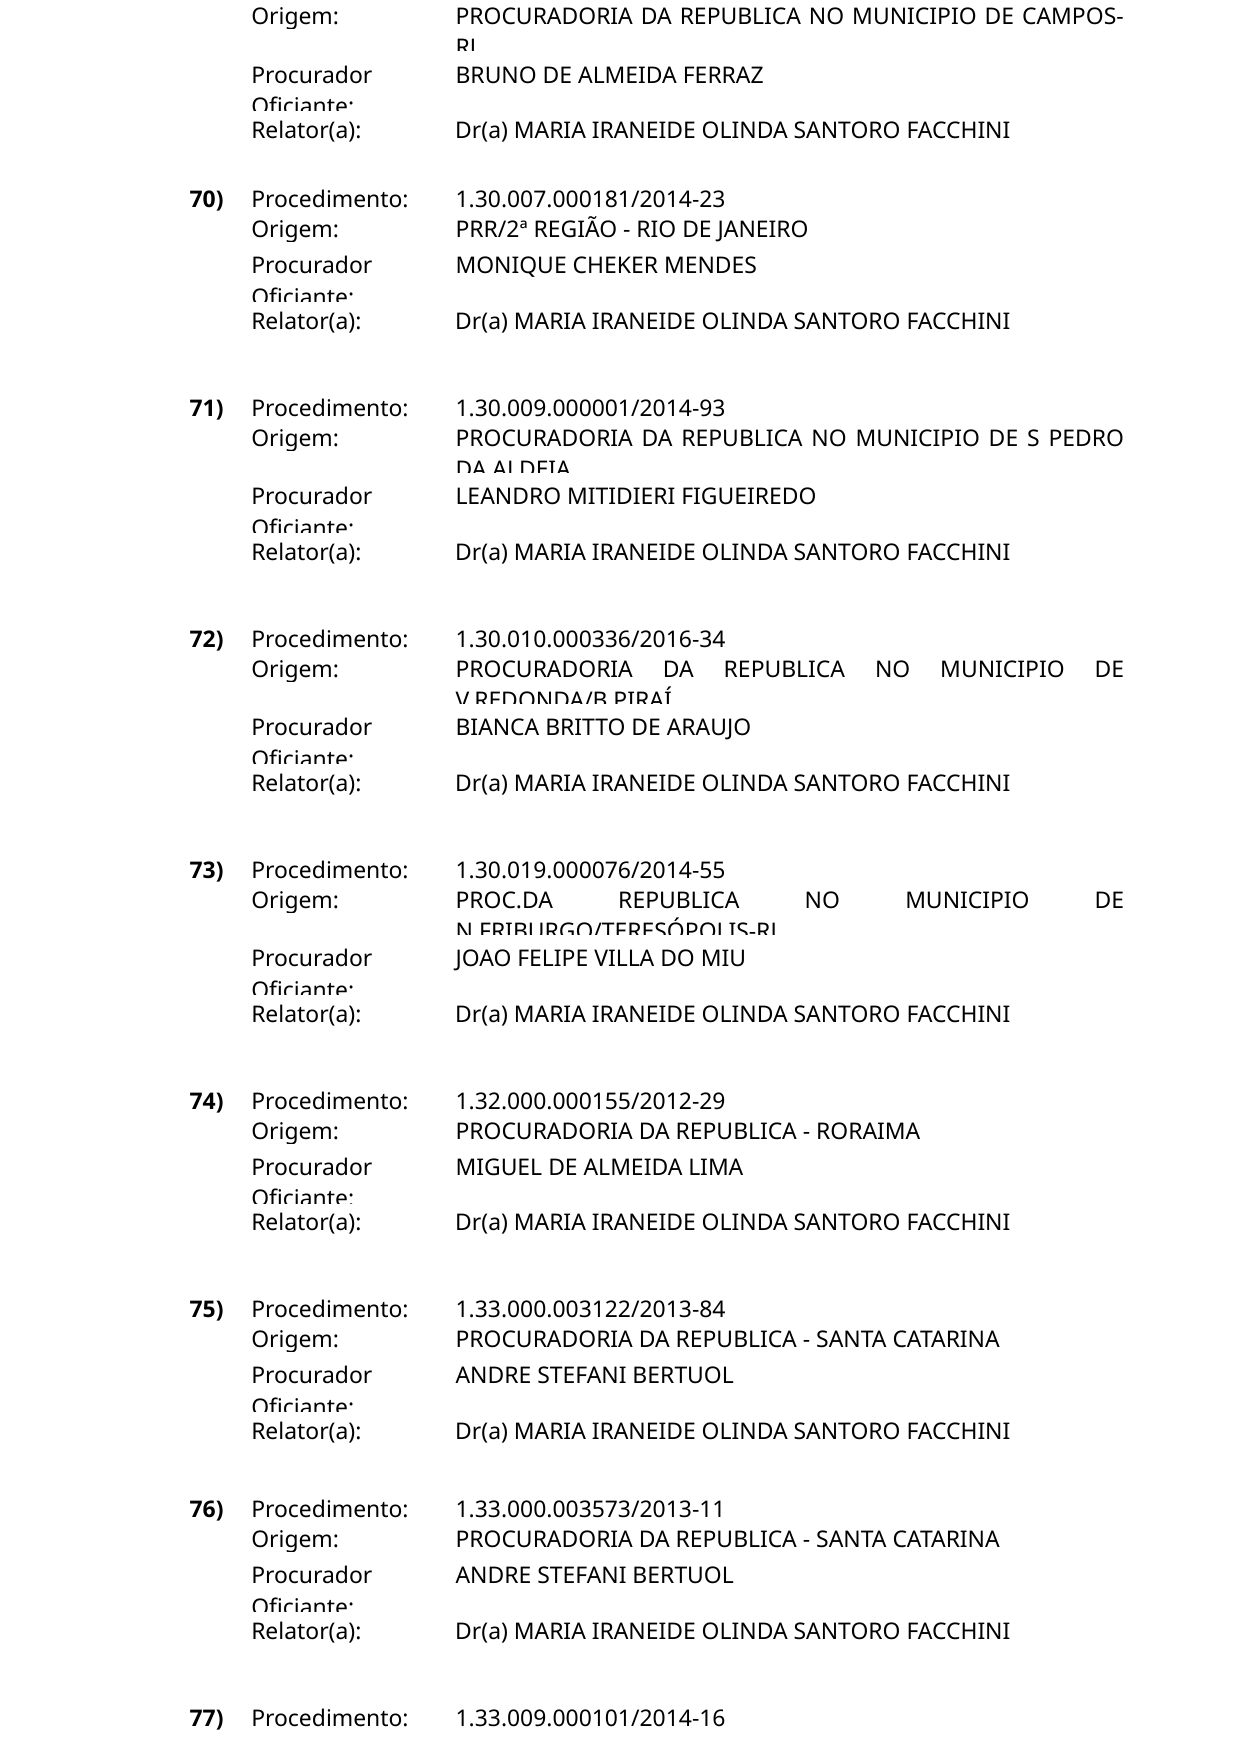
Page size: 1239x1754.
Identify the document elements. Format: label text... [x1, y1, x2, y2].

table_cell 77) [189, 1702, 251, 1730]
table_cell [0, 213, 189, 242]
table_cell [455, 1645, 1124, 1702]
table_cell [0, 884, 189, 912]
table_cell [1125, 681, 1239, 704]
table_header Relator(a): [251, 305, 455, 333]
table_cell [455, 704, 1124, 711]
table_cell [1125, 704, 1239, 711]
table_cell [189, 1236, 251, 1293]
table_cell [251, 681, 455, 704]
table_header [189, 144, 251, 183]
table_cell [0, 536, 189, 566]
table_cell PROCURADORIA DA REPUBLICA - RORAIMA [455, 1115, 1124, 1143]
table_cell [1125, 1559, 1239, 1610]
table_cell [1125, 1493, 1239, 1522]
table_cell [0, 335, 189, 392]
table_cell Origem: [251, 653, 455, 681]
table_cell 1.33.000.003573/2013-11 [455, 1493, 1124, 1522]
table_cell [1125, 1143, 1239, 1151]
table_cell [0, 305, 189, 335]
table_cell PRR/2ª REGIÃO - RIO DE JANEIRO [455, 213, 1124, 242]
table_header Relator(a): [251, 536, 455, 564]
table_cell Procurador Oficiante: [251, 942, 455, 995]
table_header [251, 144, 455, 183]
table_header [0, 1445, 189, 1493]
table_cell 1.33.009.000101/2014-16 [455, 1702, 1124, 1730]
table_cell 75) [189, 1293, 251, 1322]
table_cell [189, 704, 251, 711]
table_cell [251, 1028, 455, 1085]
table_header [455, 144, 1124, 183]
table_cell [189, 242, 251, 249]
table_cell [0, 681, 189, 704]
table_cell [251, 797, 455, 854]
table_cell [0, 1206, 189, 1236]
table_cell Procurador Oficiante: [251, 711, 455, 764]
table_cell [251, 912, 455, 935]
table_cell [251, 335, 455, 392]
table_cell Procurador Oficiante: [251, 480, 455, 533]
table_cell Origem: [251, 1115, 455, 1143]
table_cell [1125, 566, 1239, 623]
table_cell [0, 1493, 189, 1522]
table_cell [1125, 935, 1239, 942]
table_cell Procedimento: [251, 183, 455, 212]
table_cell PROCURADORIA DA REPUBLICA NO MUNICIPIO DE CAMPOS-RJ [455, 0, 1124, 51]
table_cell Procedimento: [251, 623, 455, 651]
table_header Dr(a) MARIA IRANEIDE OLINDA SANTORO FACCHINI [455, 998, 1122, 1026]
table_header Dr(a) MARIA IRANEIDE OLINDA SANTORO FACCHINI [455, 1206, 1122, 1235]
table_cell [0, 854, 189, 882]
table_cell [189, 1028, 251, 1085]
table_cell [189, 681, 251, 704]
table_cell [189, 797, 251, 854]
table_cell [189, 249, 251, 300]
table_cell Origem: [251, 0, 455, 28]
table_cell [0, 422, 189, 450]
table_cell [189, 767, 251, 797]
table_cell [189, 114, 251, 144]
table_header Dr(a) MARIA IRANEIDE OLINDA SANTORO FACCHINI [455, 1615, 1122, 1643]
table_cell [1125, 942, 1239, 993]
table_cell [455, 1143, 1124, 1151]
table_cell [0, 183, 189, 212]
table_cell [0, 1415, 189, 1445]
table_cell [1125, 1645, 1239, 1702]
table_cell [1125, 998, 1239, 1028]
table_cell [1125, 1151, 1239, 1202]
table_cell Origem: [251, 884, 455, 912]
table_cell [189, 335, 251, 392]
table_header [251, 1445, 455, 1493]
table_cell [189, 942, 251, 993]
table_cell Procurador Oficiante: [251, 1359, 455, 1412]
table_cell [1125, 1206, 1239, 1236]
table_cell [0, 1359, 189, 1410]
table_cell [189, 305, 251, 335]
table_cell [0, 1559, 189, 1610]
table_cell [0, 51, 189, 58]
table_cell [0, 797, 189, 854]
table_cell [1125, 59, 1239, 109]
table_cell [0, 935, 189, 942]
table_cell [189, 473, 251, 480]
table_cell [1125, 1523, 1239, 1552]
table_cell Origem: [251, 1323, 455, 1352]
table_cell [1125, 1702, 1239, 1730]
table_cell PROCURADORIA DA REPUBLICA NO MUNICIPIO DE S PEDRO DA ALDEIA [455, 422, 1124, 473]
table_cell [1125, 1552, 1239, 1559]
table_cell 71) [189, 392, 251, 420]
table_cell 70) [189, 183, 251, 212]
table_cell Procurador Oficiante: [251, 59, 455, 111]
table_cell [251, 704, 455, 711]
table_cell 76) [189, 1493, 251, 1522]
table_cell [1125, 473, 1239, 480]
table_cell [0, 767, 189, 797]
table_cell Procurador Oficiante: [251, 1559, 455, 1612]
table_cell PROCURADORIA DA REPUBLICA NO MUNICIPIO DE V.REDONDA/B.PIRAÍ [455, 653, 1124, 704]
table_cell BRUNO DE ALMEIDA FERRAZ [455, 59, 1124, 109]
table_cell [189, 1206, 251, 1236]
table_cell [189, 998, 251, 1028]
table_cell [0, 1702, 189, 1730]
table_cell [455, 242, 1124, 249]
table_cell [189, 1615, 251, 1645]
table_cell [0, 566, 189, 623]
table_cell Origem: [251, 213, 455, 242]
table_header [0, 144, 189, 183]
table_cell [189, 653, 251, 681]
table_header Dr(a) MARIA IRANEIDE OLINDA SANTORO FACCHINI [455, 305, 1122, 333]
table_cell [0, 450, 189, 473]
table_cell [0, 1645, 189, 1702]
table_cell [1125, 884, 1239, 912]
table_cell [455, 566, 1124, 623]
table_cell [1125, 114, 1239, 144]
table_cell [251, 1645, 455, 1702]
table_cell Origem: [251, 1523, 455, 1552]
table_header Dr(a) MARIA IRANEIDE OLINDA SANTORO FACCHINI [455, 114, 1122, 143]
table_cell [1125, 653, 1239, 681]
table_cell [0, 653, 189, 681]
table_cell [1125, 249, 1239, 300]
table_cell [251, 1352, 455, 1359]
table_header [1125, 144, 1239, 183]
table_cell [189, 1552, 251, 1559]
table_cell [455, 1028, 1124, 1085]
table_cell [1125, 1615, 1239, 1645]
table_cell Procedimento: [251, 392, 455, 420]
table_cell [189, 884, 251, 912]
table_cell [1125, 392, 1239, 420]
table_cell [1125, 242, 1239, 249]
table_cell [251, 935, 455, 942]
table_header Dr(a) MARIA IRANEIDE OLINDA SANTORO FACCHINI [455, 767, 1122, 795]
table_cell [455, 51, 1124, 58]
table_header Relator(a): [251, 767, 455, 795]
table_cell Procurador Oficiante: [251, 249, 455, 302]
table_cell [1125, 1085, 1239, 1113]
table_cell [0, 1151, 189, 1202]
table_cell [189, 1359, 251, 1410]
table_cell [0, 29, 189, 51]
table_cell [0, 392, 189, 420]
table_cell [0, 242, 189, 249]
table_cell [455, 1352, 1124, 1359]
table_cell [0, 1352, 189, 1359]
table_cell [189, 213, 251, 242]
table_cell [251, 450, 455, 473]
table_cell [1125, 422, 1239, 450]
table_cell [1125, 912, 1239, 935]
table_cell [1125, 183, 1239, 212]
table_cell [251, 242, 455, 249]
table_cell [0, 1236, 189, 1293]
table_cell [1125, 51, 1239, 58]
table_cell 1.33.000.003122/2013-84 [455, 1293, 1124, 1322]
table_cell [0, 114, 189, 144]
table_header [1125, 1445, 1239, 1493]
table_cell [251, 51, 455, 58]
table_header Relator(a): [251, 114, 455, 143]
table_cell [1125, 623, 1239, 651]
table_cell [1125, 1236, 1239, 1293]
table_cell 1.30.010.000336/2016-34 [455, 623, 1124, 651]
table_header Dr(a) MARIA IRANEIDE OLINDA SANTORO FACCHINI [455, 536, 1122, 564]
table_cell [455, 1236, 1124, 1293]
table_cell [1125, 767, 1239, 797]
table_cell [189, 1559, 251, 1610]
table_cell [189, 711, 251, 762]
table_cell [1125, 536, 1239, 566]
table_header [455, 1445, 1124, 1493]
table_cell [1125, 797, 1239, 854]
table_cell 1.30.019.000076/2014-55 [455, 854, 1124, 882]
table_cell [189, 450, 251, 473]
table_cell 72) [189, 623, 251, 651]
table_cell [1125, 450, 1239, 473]
table_cell MONIQUE CHEKER MENDES [455, 249, 1124, 300]
table_cell [189, 536, 251, 566]
table_cell [1125, 213, 1239, 242]
table_cell [0, 1323, 189, 1352]
table_cell [189, 1523, 251, 1552]
table_cell ANDRE STEFANI BERTUOL [455, 1359, 1124, 1410]
table_cell [1125, 305, 1239, 335]
table_cell [189, 59, 251, 109]
table_cell [1125, 1323, 1239, 1352]
table_cell [0, 912, 189, 935]
table_cell [455, 473, 1124, 480]
table_cell [0, 998, 189, 1028]
table_cell [189, 1415, 251, 1445]
table_cell [1125, 29, 1239, 51]
table_cell [0, 1085, 189, 1113]
table_cell [0, 1552, 189, 1559]
table_cell [455, 1552, 1124, 1559]
table_cell BIANCA BRITTO DE ARAUJO [455, 711, 1124, 762]
table_cell [1125, 1293, 1239, 1322]
table_cell 73) [189, 854, 251, 882]
table_cell [251, 1236, 455, 1293]
table_cell [1125, 854, 1239, 882]
table_cell [0, 1028, 189, 1085]
table_header Relator(a): [251, 1415, 455, 1443]
table_cell Origem: [251, 422, 455, 450]
table_header [189, 1445, 251, 1493]
table_cell 74) [189, 1085, 251, 1113]
table_header Dr(a) MARIA IRANEIDE OLINDA SANTORO FACCHINI [455, 1415, 1122, 1443]
table_cell [1125, 711, 1239, 762]
table_cell Procedimento: [251, 1085, 455, 1113]
table_cell [189, 422, 251, 450]
table_cell Procurador Oficiante: [251, 1151, 455, 1203]
table_cell PROCURADORIA DA REPUBLICA - SANTA CATARINA [455, 1523, 1124, 1552]
table_cell [1125, 1028, 1239, 1085]
table_cell [0, 1293, 189, 1322]
table_cell [251, 473, 455, 480]
table_cell [1125, 1115, 1239, 1143]
table_cell JOAO FELIPE VILLA DO MIU [455, 942, 1124, 993]
table_cell [189, 1645, 251, 1702]
table_cell [189, 51, 251, 58]
table_cell [1125, 480, 1239, 531]
table_cell [0, 942, 189, 993]
table_header Relator(a): [251, 1615, 455, 1643]
table_cell [0, 1615, 189, 1645]
table_cell PROC.DA REPUBLICA NO MUNICIPIO DE N.FRIBURGO/TERESÓPOLIS-RJ [455, 884, 1124, 935]
table_cell Procedimento: [251, 854, 455, 882]
table_cell [0, 711, 189, 762]
table_cell [0, 473, 189, 480]
table_cell [0, 480, 189, 531]
table_cell [0, 249, 189, 300]
table_header Relator(a): [251, 998, 455, 1026]
table_cell [189, 1115, 251, 1143]
table_cell [251, 1552, 455, 1559]
table_cell [0, 623, 189, 651]
table_cell LEANDRO MITIDIERI FIGUEIREDO [455, 480, 1124, 531]
table_cell [0, 1143, 189, 1151]
table_cell [189, 912, 251, 935]
table_cell [189, 1352, 251, 1359]
table_cell [251, 1143, 455, 1151]
table_header Relator(a): [251, 1206, 455, 1235]
table_cell [189, 566, 251, 623]
table_cell [0, 1523, 189, 1552]
table_cell [455, 335, 1124, 392]
table_cell Procedimento: [251, 1702, 455, 1730]
table_cell 1.30.009.000001/2014-93 [455, 392, 1124, 420]
table_cell [251, 29, 455, 51]
table_cell [189, 480, 251, 531]
table_cell [0, 1115, 189, 1143]
table_cell [1125, 0, 1239, 28]
table_cell 1.32.000.000155/2012-29 [455, 1085, 1124, 1113]
table_cell [1125, 335, 1239, 392]
table_cell [251, 566, 455, 623]
table_cell Procedimento: [251, 1293, 455, 1322]
table_cell [0, 0, 189, 28]
table_cell [1125, 1352, 1239, 1359]
table_cell [189, 1323, 251, 1352]
table_cell MIGUEL DE ALMEIDA LIMA [455, 1151, 1124, 1202]
table_cell [1125, 1359, 1239, 1410]
table_cell 1.30.007.000181/2014-23 [455, 183, 1124, 212]
table_cell [455, 797, 1124, 854]
table_cell [0, 704, 189, 711]
table_cell [1125, 1415, 1239, 1445]
table_cell ANDRE STEFANI BERTUOL [455, 1559, 1124, 1610]
table_cell Procedimento: [251, 1493, 455, 1522]
table_cell PROCURADORIA DA REPUBLICA - SANTA CATARINA [455, 1323, 1124, 1352]
table_cell [189, 1143, 251, 1151]
table_cell [189, 29, 251, 51]
table_cell [455, 935, 1124, 942]
table_cell [0, 59, 189, 109]
table_cell [189, 935, 251, 942]
table_cell [189, 0, 251, 28]
table_cell [189, 1151, 251, 1202]
